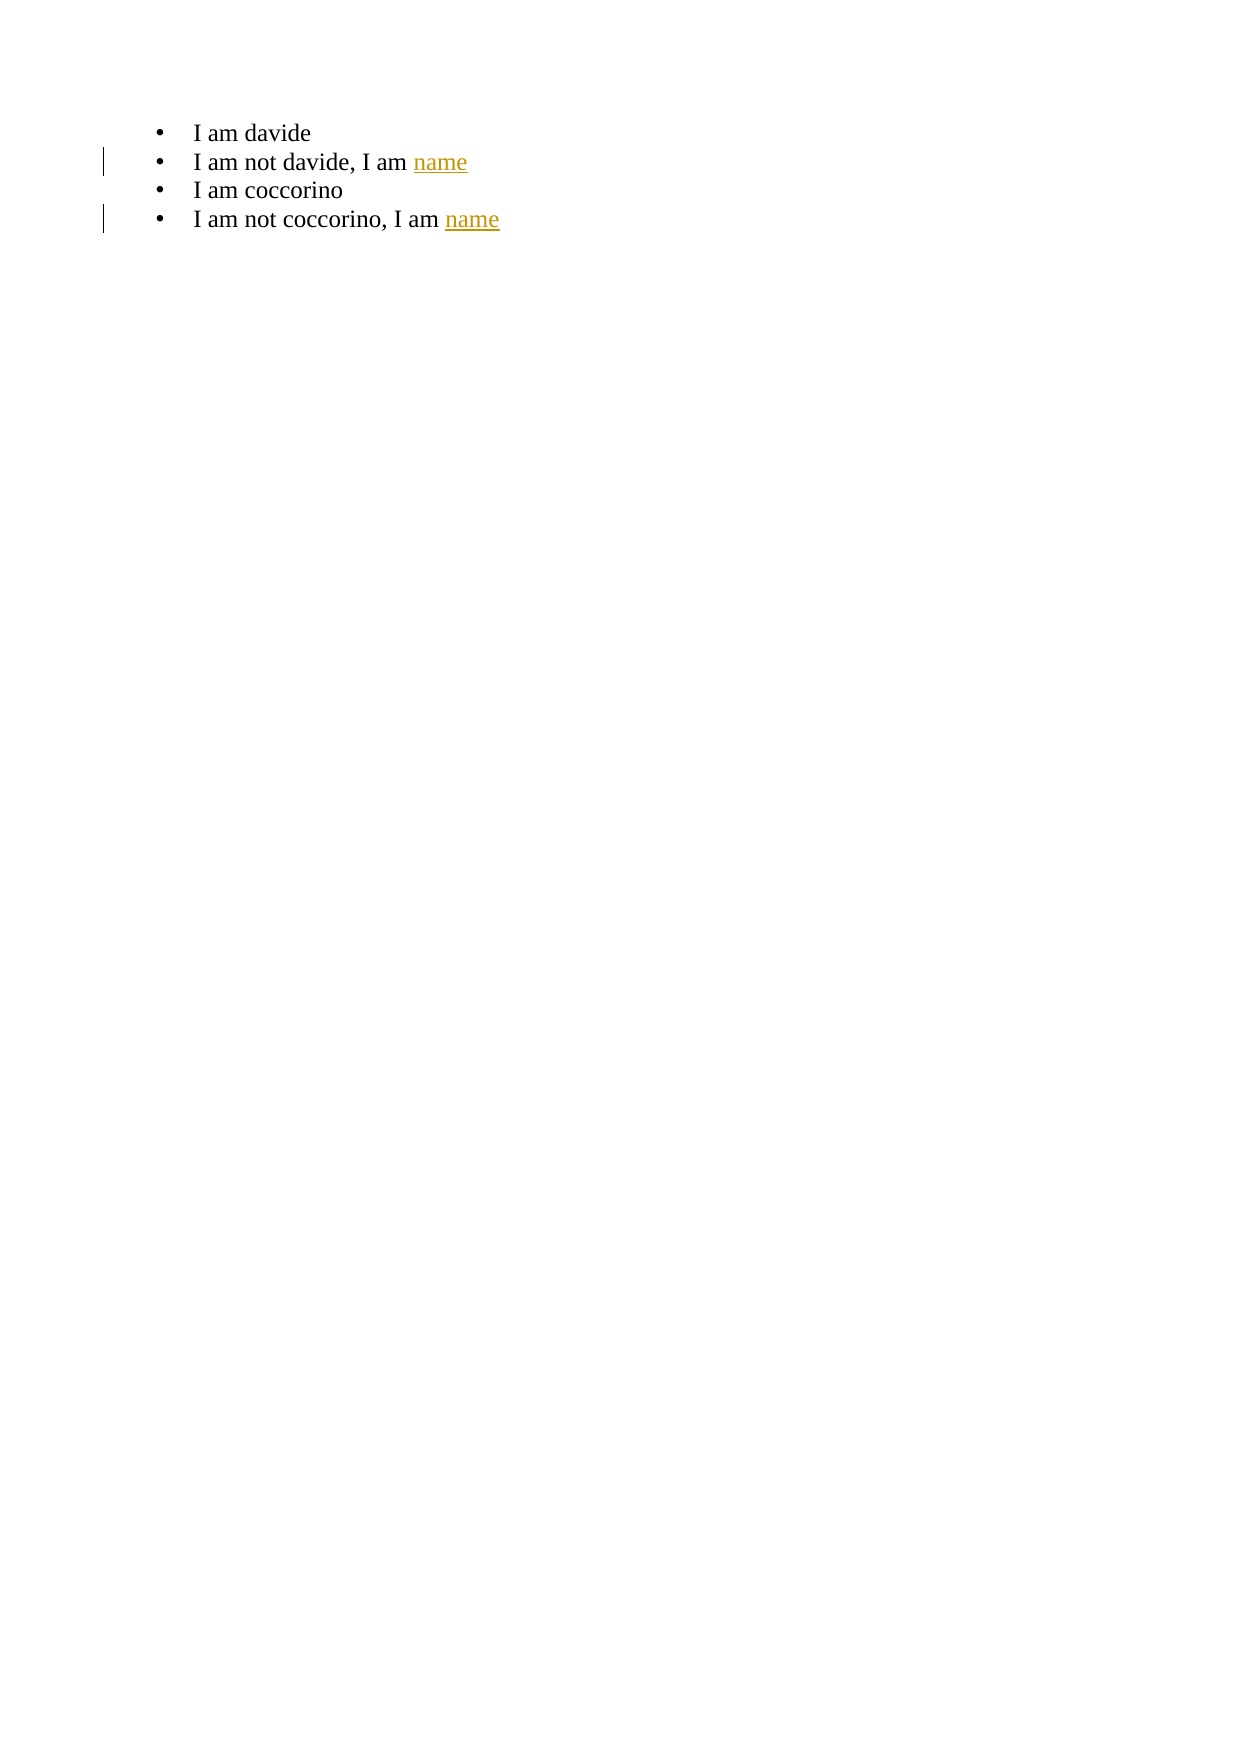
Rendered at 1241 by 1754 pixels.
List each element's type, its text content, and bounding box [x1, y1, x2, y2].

list I am not coccorino, I am name [156, 204, 1122, 233]
list I am davide [156, 118, 1122, 147]
list I am coccorino [156, 176, 1122, 204]
list I am not davide, I am name [156, 147, 1122, 176]
